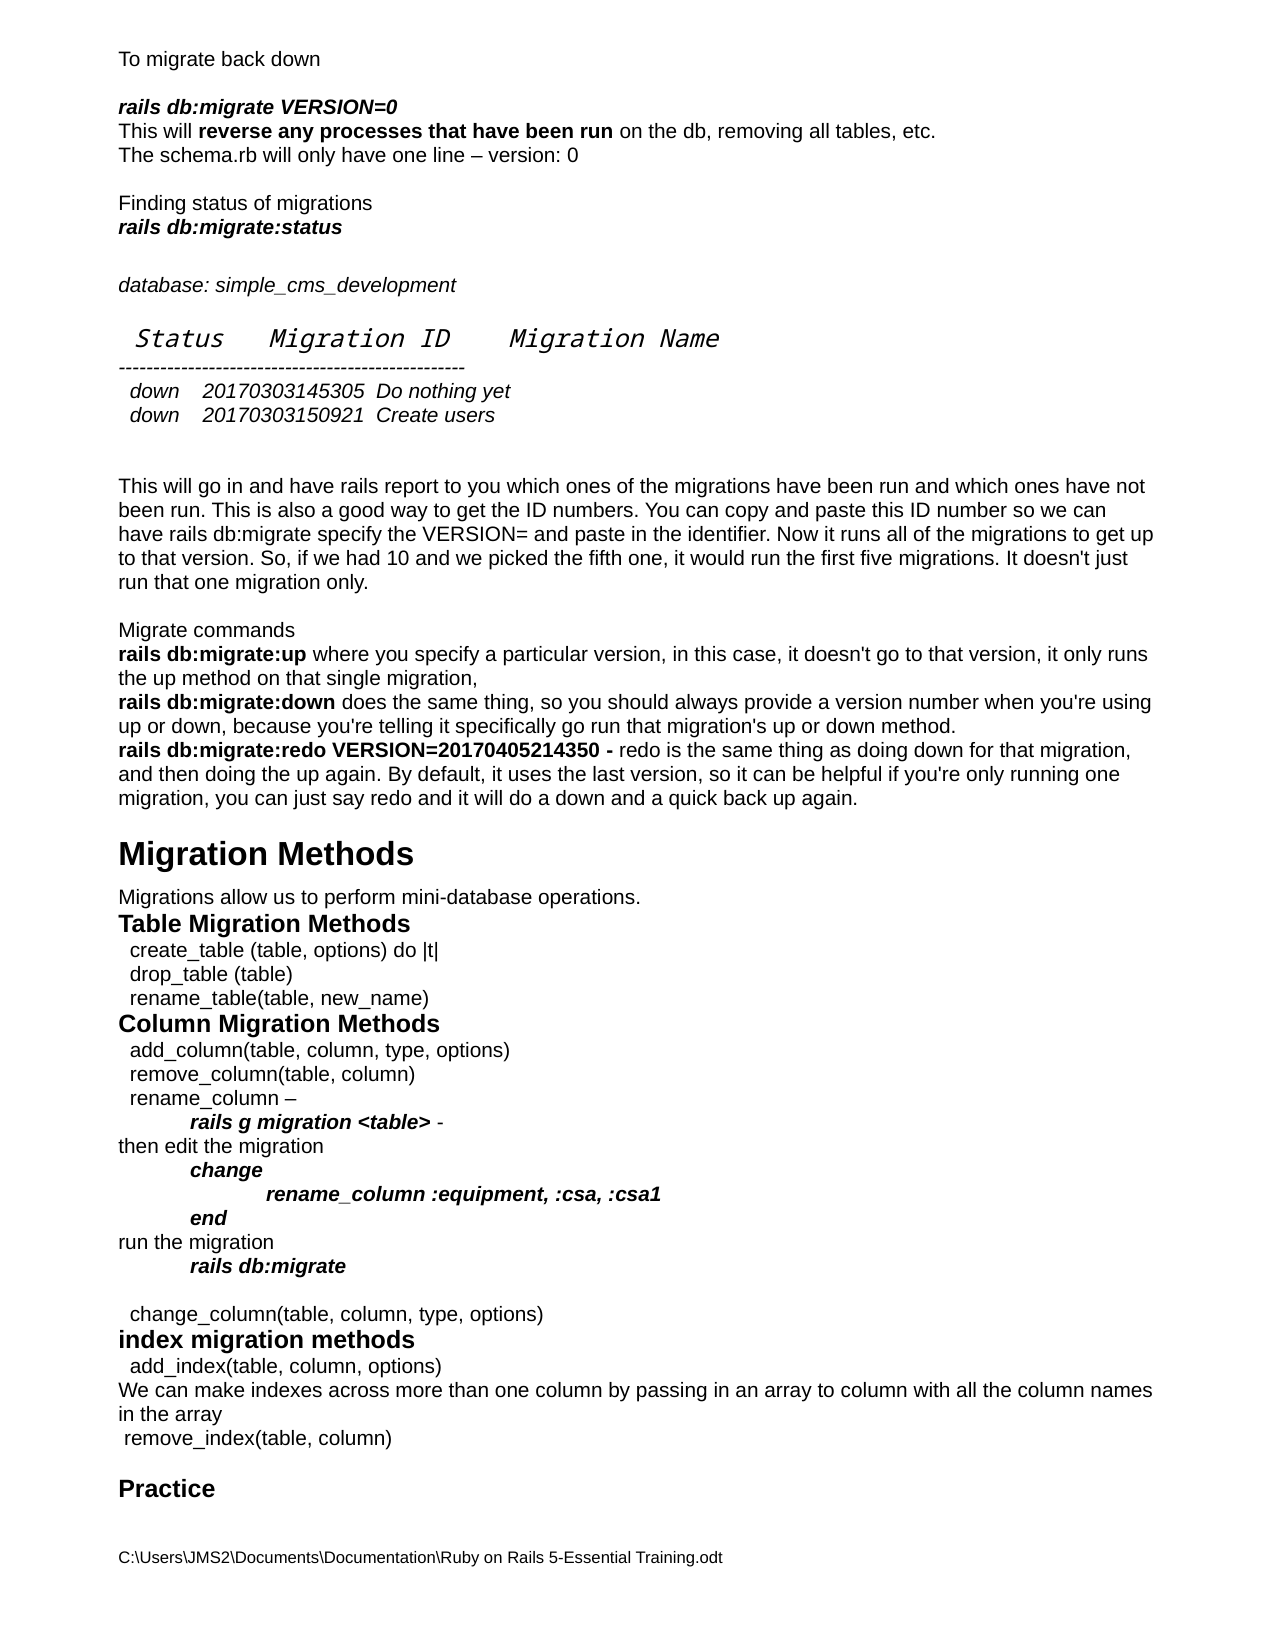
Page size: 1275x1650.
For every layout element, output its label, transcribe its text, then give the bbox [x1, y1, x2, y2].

text database: simple_cms_development [118, 273, 1157, 297]
text change_column(table, column, type, options) [118, 1302, 1157, 1326]
text rails db:migrate:up where you specify a particular version, in this case, it doesn't go to that version, it only runs the up method on that single migration, [118, 642, 1157, 690]
text create_table (table, options) do |t| [118, 937, 1157, 961]
text rename_table(table, new_name) [118, 985, 1157, 1009]
text add_column(table, column, type, options) [118, 1038, 1157, 1062]
subtitle Column Migration Methods [118, 1009, 1157, 1038]
subtitle index migration methods [118, 1326, 1157, 1354]
text then edit the migration [118, 1134, 1157, 1158]
text Status Migration ID Migration Name [118, 321, 1157, 354]
text This will reverse any processes that have been run on the db, removing all tables, etc. [118, 119, 1157, 143]
text run the migration [118, 1230, 1157, 1254]
text Migrate commands [118, 618, 1157, 642]
subtitle Practice [118, 1474, 1157, 1503]
text We can make indexes across more than one column by passing in an array to column with all the column names in the array [118, 1378, 1157, 1426]
text rails db:migrate:redo VERSION=20170405214350 - redo is the same thing as doing down for that migration, and then doing the up again. By default, it uses the last version, so it can be helpful if you're only running one migration, you can just say redo and it will do a down and a quick back up again. [118, 738, 1157, 810]
text remove_index(table, column) [118, 1426, 1157, 1450]
text rails db:migrate [118, 1254, 1157, 1278]
text Migrations allow us to perform mini-database operations. [118, 885, 1157, 909]
text This will go in and have rails report to you which ones of the migrations have been run and which ones have not been run. This is also a good way to get the ID numbers. You can copy and paste this ID number so we can have rails db:migrate specify the VERSION= and paste in the identifier. Now it runs all of the migrations to get up to that version. So, if we had 10 and we picked the fifth one, it would run the first five migrations. It doesn't just run that one migration only. [118, 474, 1157, 594]
text rails db:migrate VERSION=0 [118, 95, 1157, 119]
text rails g migration <table> - [118, 1110, 1157, 1134]
text To migrate back down [118, 47, 1157, 71]
text remove_column(table, column) [118, 1062, 1157, 1086]
text The schema.rb will only have one line – version: 0 [118, 143, 1157, 167]
subtitle Migration Methods [118, 834, 1157, 872]
text down 20170303145305 Do nothing yet [118, 378, 1157, 402]
text change [118, 1158, 1157, 1182]
text add_index(table, column, options) [118, 1354, 1157, 1378]
text rename_column :equipment, :csa, :csa1 [118, 1182, 1157, 1206]
text -------------------------------------------------- [118, 354, 1157, 378]
text rename_column – [118, 1086, 1157, 1110]
text down 20170303150921 Create users [118, 402, 1157, 426]
text rails db:migrate:down does the same thing, so you should always provide a version number when you're using up or down, because you're telling it specifically go run that migration's up or down method. [118, 690, 1157, 738]
text Finding status of migrations [118, 191, 1157, 214]
text rails db:migrate:status [118, 214, 1157, 238]
text end [118, 1206, 1157, 1230]
text drop_table (table) [118, 961, 1157, 985]
subtitle Table Migration Methods [118, 909, 1157, 937]
